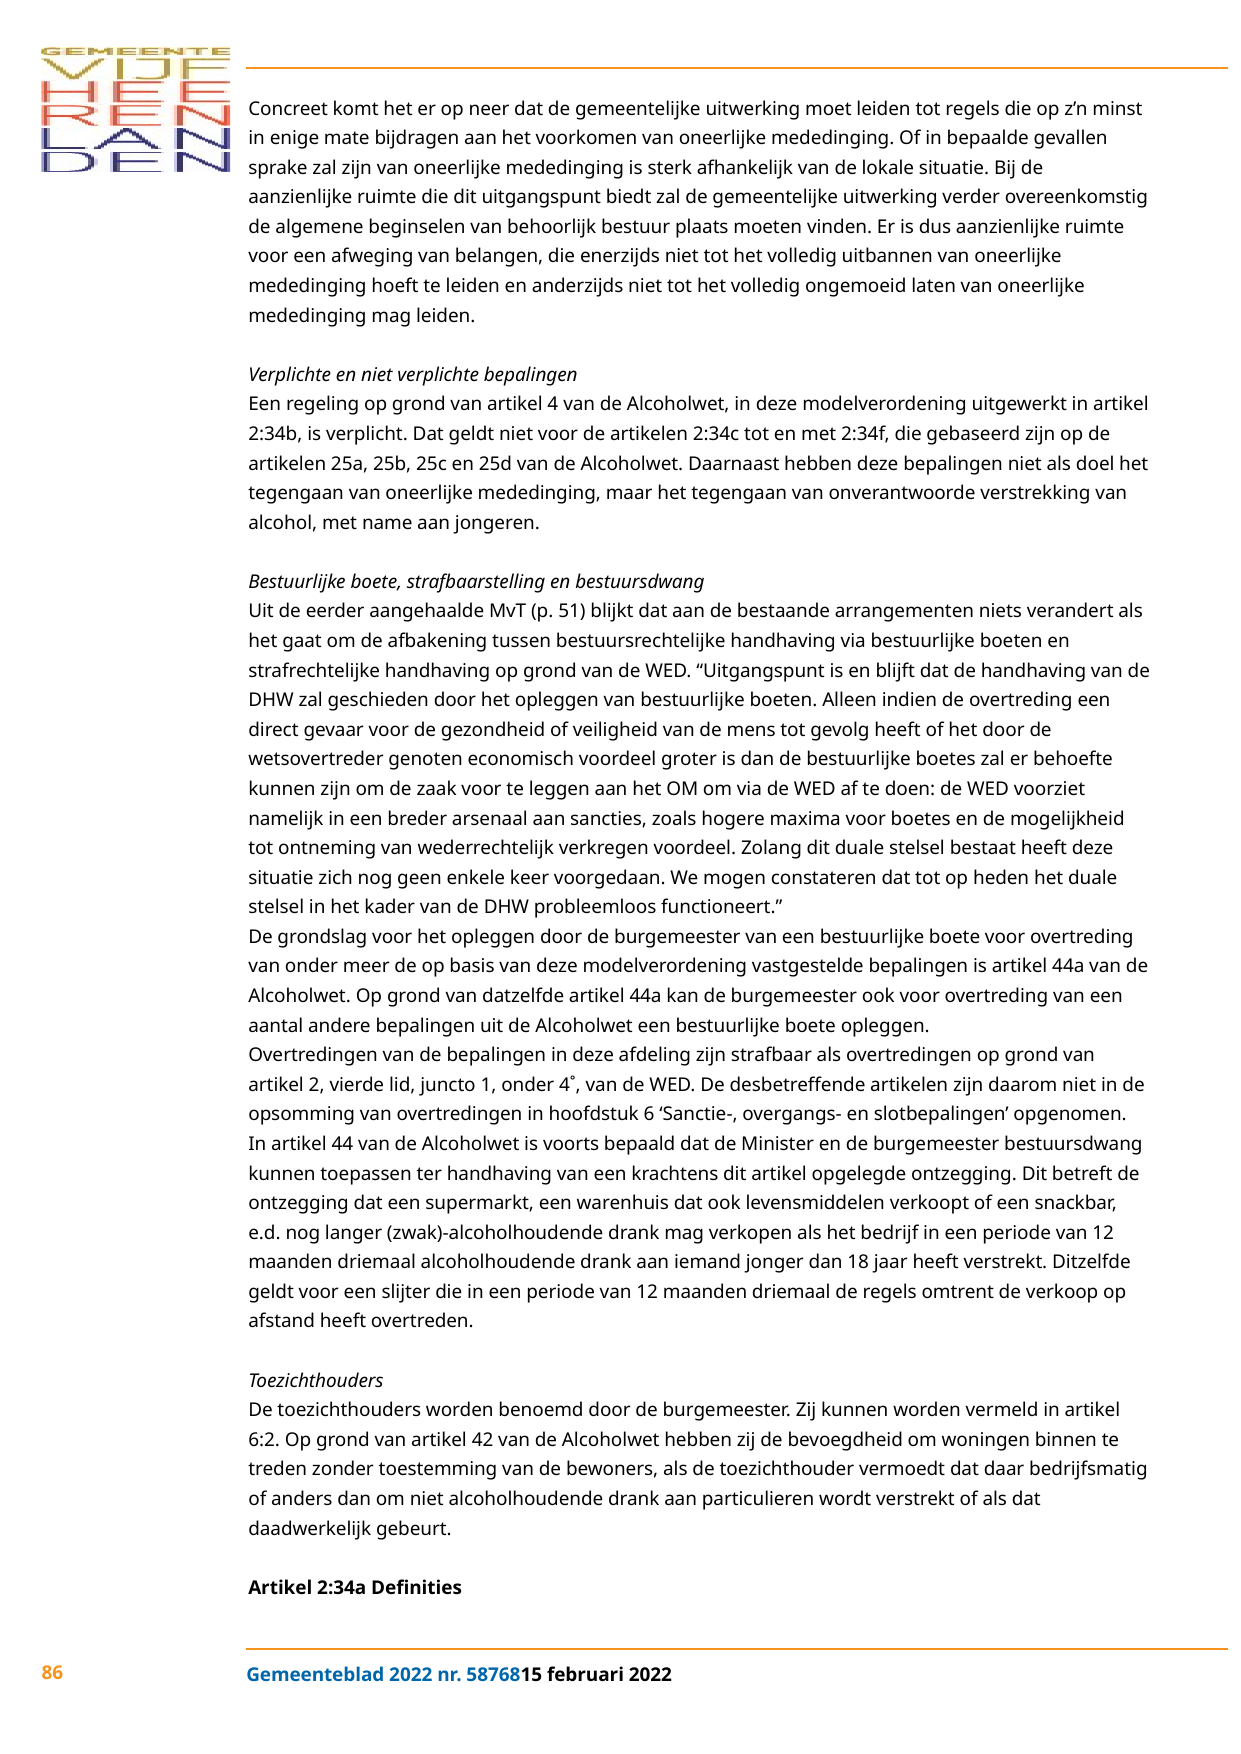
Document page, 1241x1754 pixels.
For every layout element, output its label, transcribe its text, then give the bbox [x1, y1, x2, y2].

text Bestuurlijke boete, strafbaarstelling en bestuursdwang [248, 568, 1152, 594]
text Toezichthouders [248, 1367, 1152, 1393]
text Overtredingen van de bepalingen in deze afdeling zijn strafbaar als overtredingen op grond van artikel 2, vierde lid, juncto 1, onder 4˚, van de WED. De desbetreffende artikelen zijn daarom niet in de opsomming van overtredingen in hoofdstuk 6 ‘Sanctie-, overgangs- en slotbepalingen’ opgenomen. [248, 1041, 1152, 1126]
text Uit de eerder aangehaalde MvT (p. 51) blijkt dat aan de bestaande arrangementen niets verandert als het gaat om de afbakening tussen bestuursrechtelijke handhaving via bestuurlijke boeten en strafrechtelijke handhaving op grond van de WED. “Uitgangspunt is en blijft dat de handhaving van de DHW zal geschieden door het opleggen van bestuurlijke boeten. Alleen indien de overtreding een direct gevaar voor de gezondheid of veiligheid van de mens tot gevolg heeft of het door de wetsovertreder genoten economisch voordeel groter is dan de bestuurlijke boetes zal er behoefte kunnen zijn om de zaak voor te leggen aan het OM om via de WED af te doen: de WED voorziet namelijk in een breder arsenaal aan sancties, zoals hogere maxima voor boetes en de mogelijkheid tot ontneming van wederrechtelijk verkregen voordeel. Zolang dit duale stelsel bestaat heeft deze situatie zich nog geen enkele keer voorgedaan. We mogen constateren dat tot op heden het duale stelsel in het kader van de DHW probleemloos functioneert.” [248, 598, 1152, 919]
text De toezichthouders worden benoemd door de burgemeester. Zij kunnen worden vermeld in artikel 6:2. Op grond van artikel 42 van de Alcoholwet hebben zij de bevoegdheid om woningen binnen te treden zonder toestemming van de bewoners, als de toezichthouder vermoedt dat daar bedrijfsmatig of anders dan om niet alcoholhoudende drank aan particulieren wordt verstrekt of als dat daadwerkelijk gebeurt. [248, 1396, 1152, 1541]
picture [41, 47, 231, 172]
text Artikel 2:34a Definities [248, 1574, 1152, 1600]
text Een regeling op grond van artikel 4 van de Alcoholwet, in deze modelverordening uitgewerkt in artikel 2:34b, is verplicht. Dat geldt niet voor de artikelen 2:34c tot en met 2:34f, die gebaseerd zijn op de artikelen 25a, 25b, 25c en 25d van de Alcoholwet. Daarnaast hebben deze bepalingen niet als doel het tegengaan van oneerlijke mededinging, maar het tegengaan van onverantwoorde verstrekking van alcohol, met name aan jongeren. [248, 391, 1152, 535]
text In artikel 44 van de Alcoholwet is voorts bepaald dat de Minister en de burgemeester bestuursdwang kunnen toepassen ter handhaving van een krachtens dit artikel opgelegde ontzegging. Dit betreft de ontzegging dat een supermarkt, een warenhuis dat ook levensmiddelen verkoopt of een snackbar, e.d. nog langer (zwak)-alcoholhoudende drank mag verkopen als het bedrijf in een periode van 12 maanden driemaal alcoholhoudende drank aan iemand jonger dan 18 jaar heeft verstrekt. Ditzelfde geldt voor een slijter die in een periode van 12 maanden driemaal de regels omtrent de verkoop op afstand heeft overtreden. [248, 1130, 1152, 1333]
text De grondslag voor het opleggen door de burgemeester van een bestuurlijke boete voor overtreding van onder meer de op basis van deze modelverordening vastgestelde bepalingen is artikel 44a van de Alcoholwet. Op grond van datzelfde artikel 44a kan de burgemeester ook voor overtreding van een aantal andere bepalingen uit de Alcoholwet een bestuurlijke boete opleggen. [248, 923, 1152, 1038]
text Concreet komt het er op neer dat de gemeentelijke uitwerking moet leiden tot regels die op z’n minst in enige mate bijdragen aan het voorkomen van oneerlijke mededinging. Of in bepaalde gevallen sprake zal zijn van oneerlijke mededinging is sterk afhankelijk van de lokale situatie. Bij de aanzienlijke ruimte die dit uitgangspunt biedt zal de gemeentelijke uitwerking verder overeenkomstig de algemene beginselen van behoorlijk bestuur plaats moeten vinden. Er is dus aanzienlijke ruimte voor een afweging van belangen, die enerzijds niet tot het volledig uitbannen van oneerlijke mededinging hoeft te leiden en anderzijds niet tot het volledig ongemoeid laten van oneerlijke mededinging mag leiden. [248, 95, 1152, 328]
text Verplichte en niet verplichte bepalingen [248, 361, 1152, 387]
